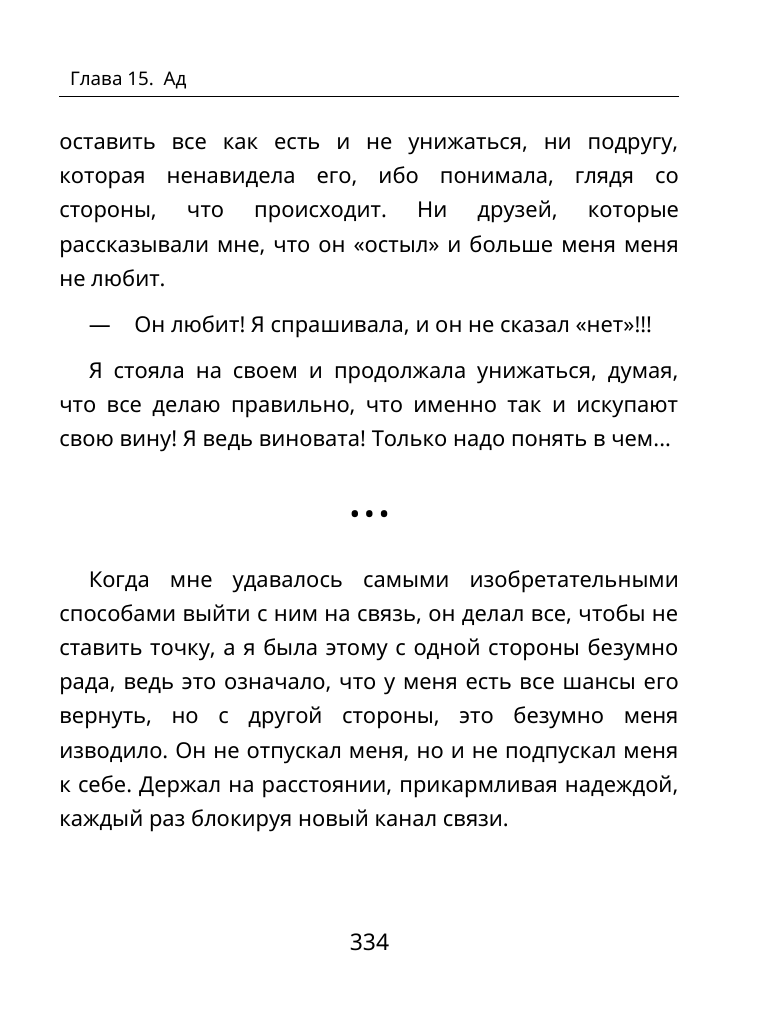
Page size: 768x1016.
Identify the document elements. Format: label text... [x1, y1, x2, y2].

text Я стояла на своем и продолжала унижаться, думая, что все делаю правильно, что именно так и искупают свою вину! Я ведь виновата! Только надо понять в чем... [59, 354, 679, 453]
text оставить все как есть и не унижаться, ни подругу, которая ненавидела его, ибо понимала, глядя со стороны, что происходит. Ни друзей, которые рассказывали мне, что он «остыл» и больше меня меня не любит. [59, 126, 679, 292]
list Он любит! Я спрашивала, и он не сказал «нет»!!! [59, 309, 679, 338]
text Когда мне удавалось самыми изобретательными способами выйти с ним на связь, он делал все, чтобы не ставить точку, а я была этому с одной стороны безумно рада, ведь это означало, что у меня есть все шансы его вернуть, но с другой стороны, это безумно меня изводило. Он не отпускал меня, но и не подпускал меня к себе. Держал на расстоянии, прикармливая надеждой, каждый раз блокируя новый канал связи. [59, 564, 679, 833]
subtitle • • • [59, 498, 679, 529]
